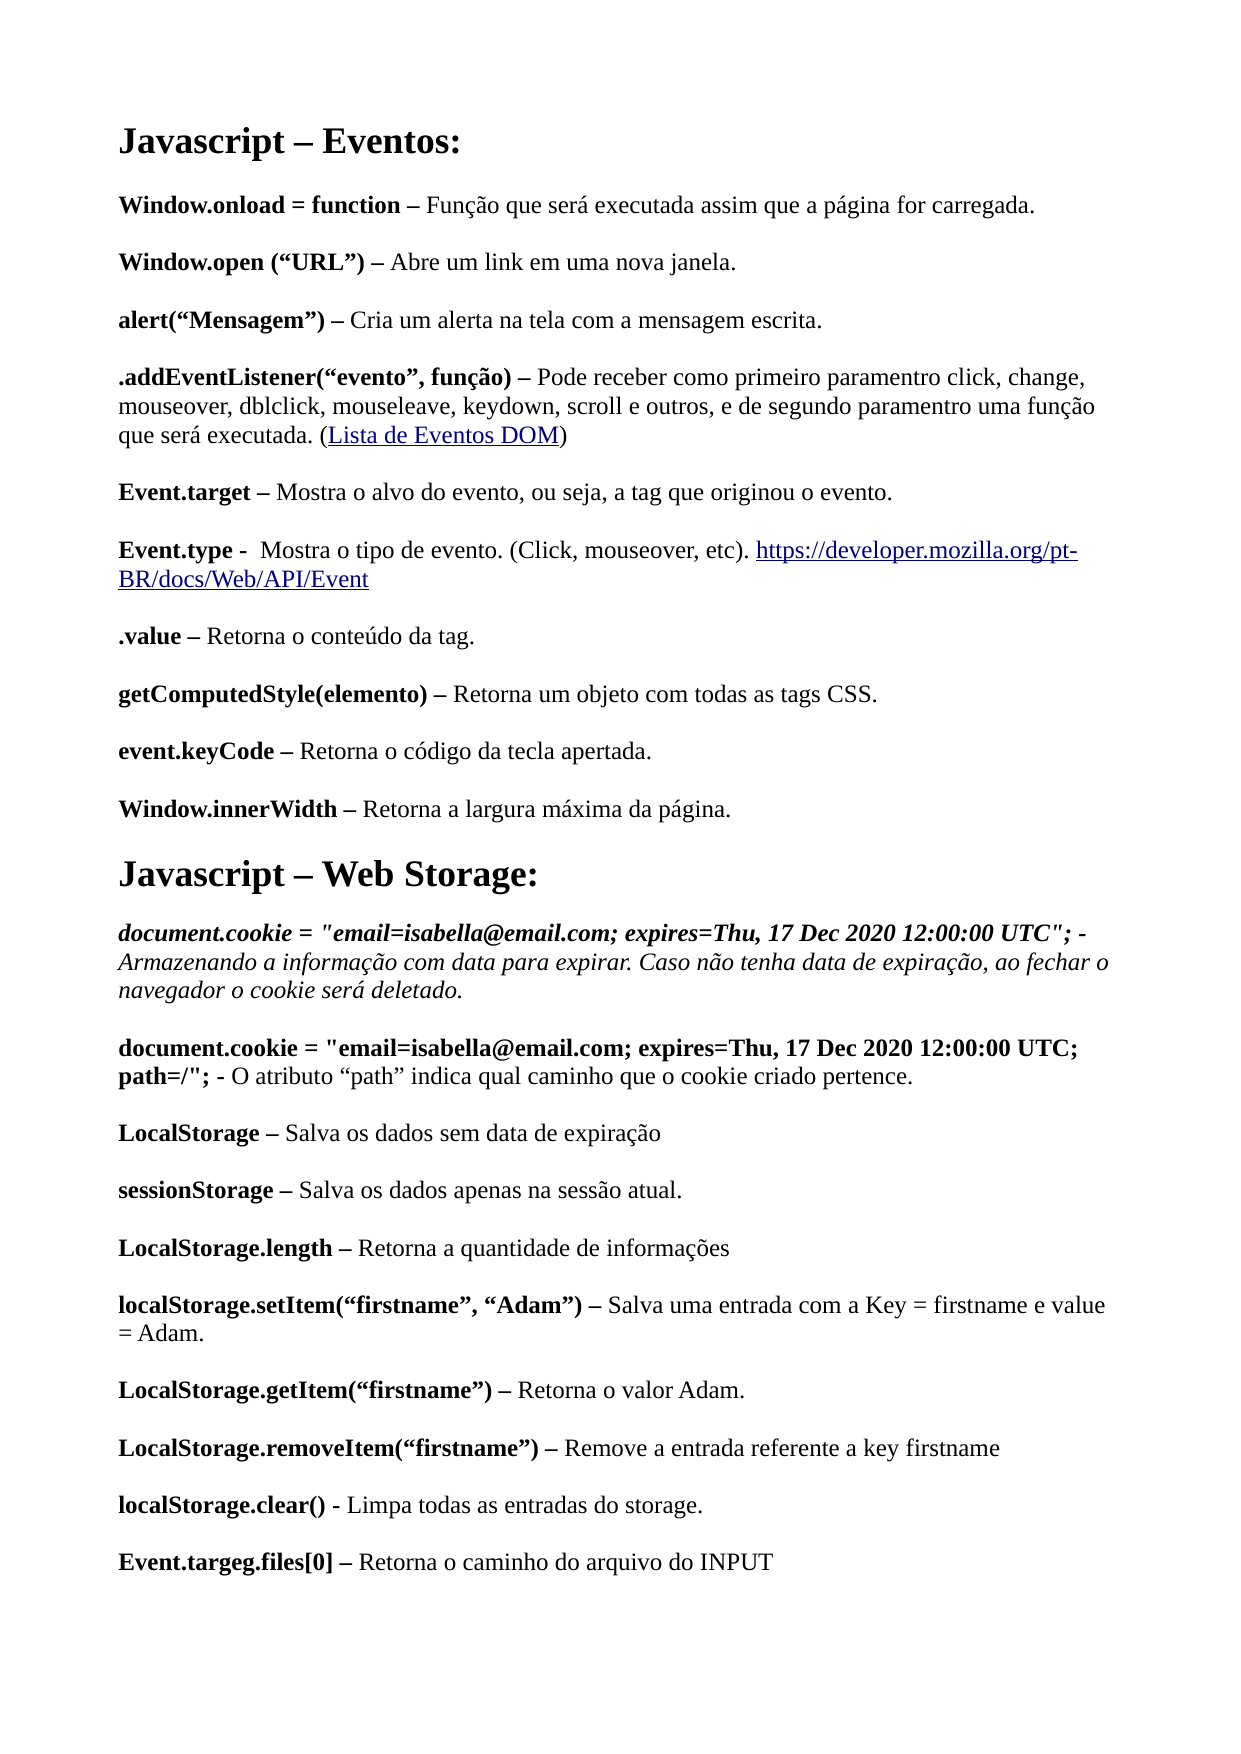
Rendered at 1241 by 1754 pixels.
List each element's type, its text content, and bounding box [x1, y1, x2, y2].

text Event.type - Mostra o tipo de evento. (Click, mouseover, etc). https://developer.mozilla.org/pt-BR/docs/Web/API/Event [118, 535, 1122, 592]
text localStorage.clear() - Limpa todas as entradas do storage. [118, 1490, 1122, 1518]
text LocalStorage.getItem(“firstname”) – Retorna o valor Adam. [118, 1376, 1122, 1404]
text LocalStorage – Salva os dados sem data de expiração [118, 1118, 1122, 1147]
text event.keyCode – Retorna o código da tecla apertada. [118, 736, 1122, 765]
text Event.targeg.files[0] – Retorna o caminho do arquivo do INPUT [118, 1547, 1122, 1576]
text Window.open (“URL”) – Abre um link em uma nova janela. [118, 247, 1122, 276]
text document.cookie = "email=isabella@email.com; expires=Thu, 17 Dec 2020 12:00:00 UTC; path=/"; - O atributo “path” indica qual caminho que o cookie criado pertence. [118, 1033, 1122, 1090]
text sessionStorage – Salva os dados apenas na sessão atual. [118, 1176, 1122, 1204]
text localStorage.setItem(“firstname”, “Adam”) – Salva uma entrada com a Key = firstname e value = Adam. [118, 1290, 1122, 1347]
text Javascript – Web Storage: [118, 851, 1122, 894]
text .addEventListener(“evento”, função) – Pode receber como primeiro paramentro click, change, mouseover, dblclick, mouseleave, keydown, scroll e outros, e de segundo paramentro uma função que será executada. (Lista de Eventos DOM) [118, 362, 1122, 449]
text getComputedStyle(elemento) – Retorna um objeto com todas as tags CSS. [118, 679, 1122, 707]
text LocalStorage.length – Retorna a quantidade de informações [118, 1233, 1122, 1261]
text Javascript – Eventos: [118, 118, 1122, 161]
text document.cookie = "email=isabella@email.com; expires=Thu, 17 Dec 2020 12:00:00 UTC"; - Armazenando a informação com data para expirar. Caso não tenha data de expiração, ao fechar o navegador o cookie será deletado. [118, 918, 1122, 1004]
text Window.innerWidth – Retorna a largura máxima da página. [118, 794, 1122, 822]
text Window.onload = function – Função que será executada assim que a página for carregada. [118, 190, 1122, 219]
text LocalStorage.removeItem(“firstname”) – Remove a entrada referente a key firstname [118, 1433, 1122, 1461]
text .value – Retorna o conteúdo da tag. [118, 621, 1122, 650]
text Event.target – Mostra o alvo do evento, ou seja, a tag que originou o evento. [118, 477, 1122, 506]
text alert(“Mensagem”) – Cria um alerta na tela com a mensagem escrita. [118, 305, 1122, 334]
